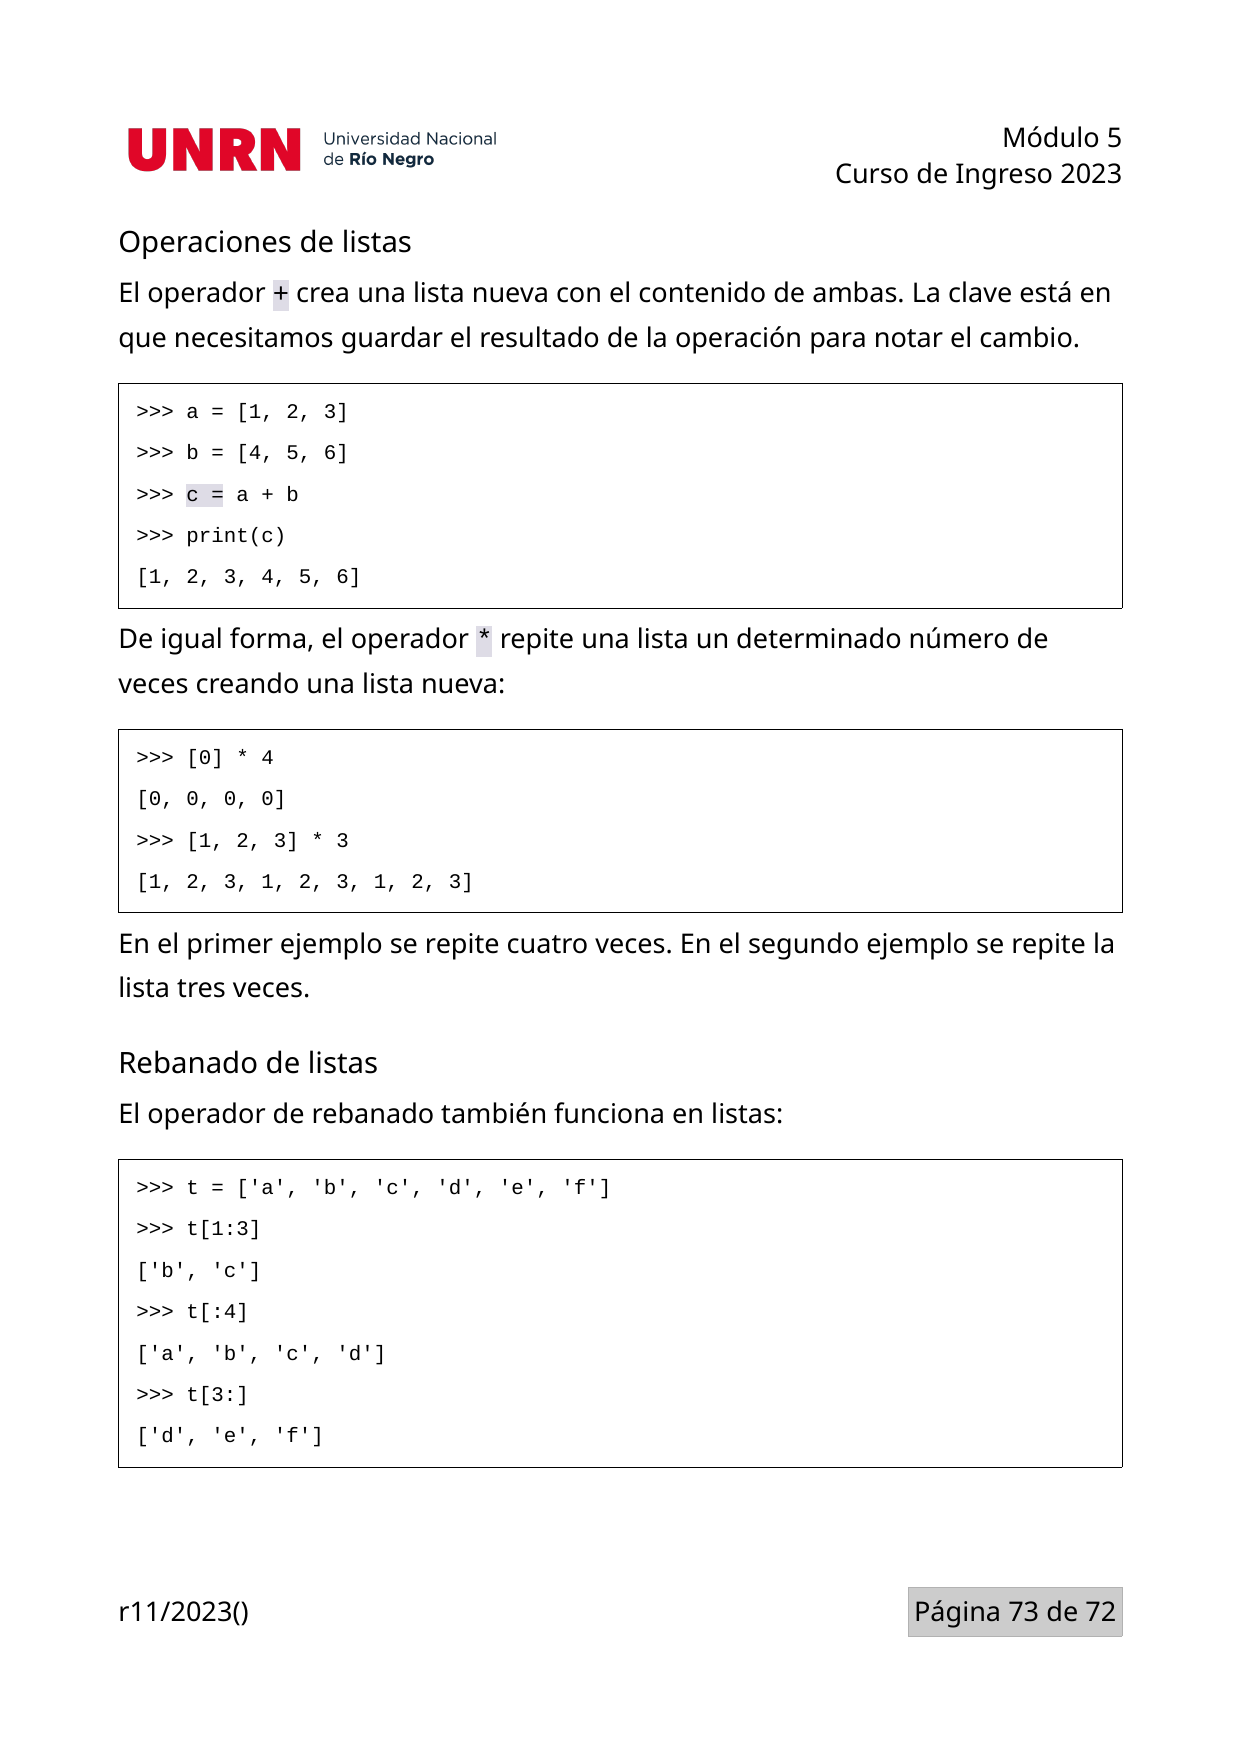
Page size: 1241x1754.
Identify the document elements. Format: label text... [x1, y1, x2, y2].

picture [118, 118, 505, 180]
text De igual forma, el operador * repite una lista un determinado número de veces creando una lista nueva: [118, 620, 1122, 701]
text >>> print(c) [119, 507, 1122, 549]
text >>> t = ['a', 'b', 'c', 'd', 'e', 'f'] [119, 1160, 1122, 1200]
text >>> t[3:] [119, 1366, 1122, 1408]
text El operador + crea una lista nueva con el contenido de ambas. La clave está en que necesitamos guardar el resultado de la operación para notar el cambio. [118, 274, 1122, 355]
text >>> a = [1, 2, 3] [119, 384, 1122, 424]
subtitle Operaciones de listas [118, 221, 1122, 261]
text En el primer ejemplo se repite cuatro veces. En el segundo ejemplo se repite la lista tres veces. [118, 924, 1122, 1005]
text >>> t[:4] [119, 1283, 1122, 1325]
text ['d', 'e', 'f'] [119, 1408, 1122, 1467]
text >>> b = [4, 5, 6] [119, 424, 1122, 466]
subtitle Rebanado de listas [118, 1042, 1122, 1082]
text [1, 2, 3, 4, 5, 6] [119, 549, 1122, 608]
text >>> t[1:3] [119, 1200, 1122, 1242]
text ['b', 'c'] [119, 1242, 1122, 1283]
text El operador de rebanado también funciona en listas: [118, 1094, 1122, 1131]
text [0, 0, 0, 0] [119, 770, 1122, 812]
text >>> c = a + b [119, 466, 1122, 507]
text [1, 2, 3, 1, 2, 3, 1, 2, 3] [119, 853, 1122, 912]
text >>> [1, 2, 3] * 3 [119, 812, 1122, 853]
text ['a', 'b', 'c', 'd'] [119, 1325, 1122, 1366]
text >>> [0] * 4 [119, 730, 1122, 770]
